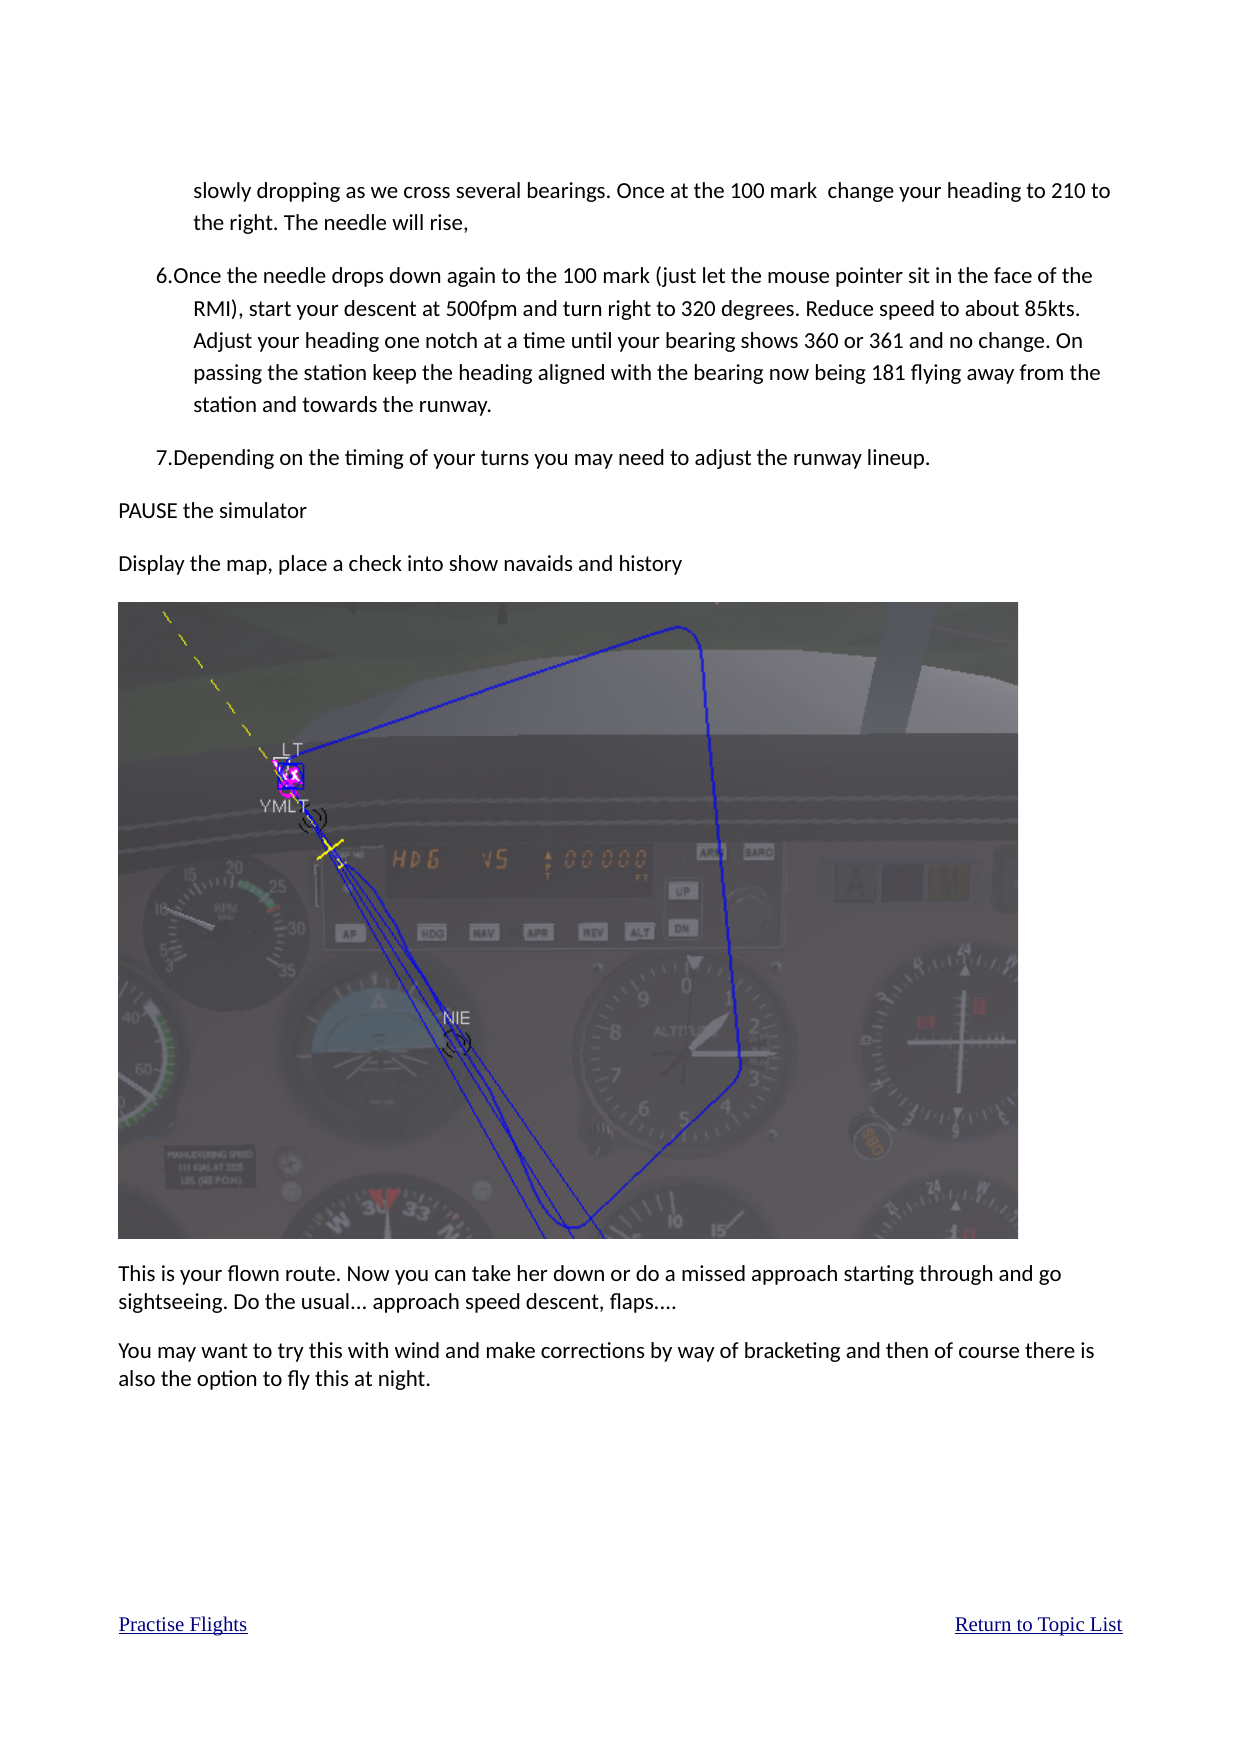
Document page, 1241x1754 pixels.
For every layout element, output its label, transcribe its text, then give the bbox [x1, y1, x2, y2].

text Display the map, place a check into show navaids and history [118, 549, 1122, 577]
list Once the needle drops down again to the 100 mark (just let the mouse pointer sit in the face of the RMI), start your descent at 500fpm and turn right to 320 degrees. Reduce speed to about 85kts. Adjust your heading one notch at a time until your bearing shows 360 or 361 and no change. On passing the station keep the heading aligned with the bearing now being 181 flying away from the station and towards the runway. [156, 262, 1122, 418]
text This is your flown route. Now you can take her down or do a missed approach starting through and go sightseeing. Do the usual... approach speed descent, flaps.... [118, 1259, 1122, 1315]
list Depending on the timing of your turns you may need to adjust the runway lineup. [156, 443, 1122, 471]
text PAUSE the simulator [118, 496, 1122, 524]
list slowly dropping as we cross several bearings. Once at the 100 mark change your heading to 210 to the right. The needle will rise, [156, 176, 1122, 237]
text You may want to try this with wind and make corrections by way of bracketing and then of course there is also the option to fly this at night. [118, 1336, 1122, 1392]
